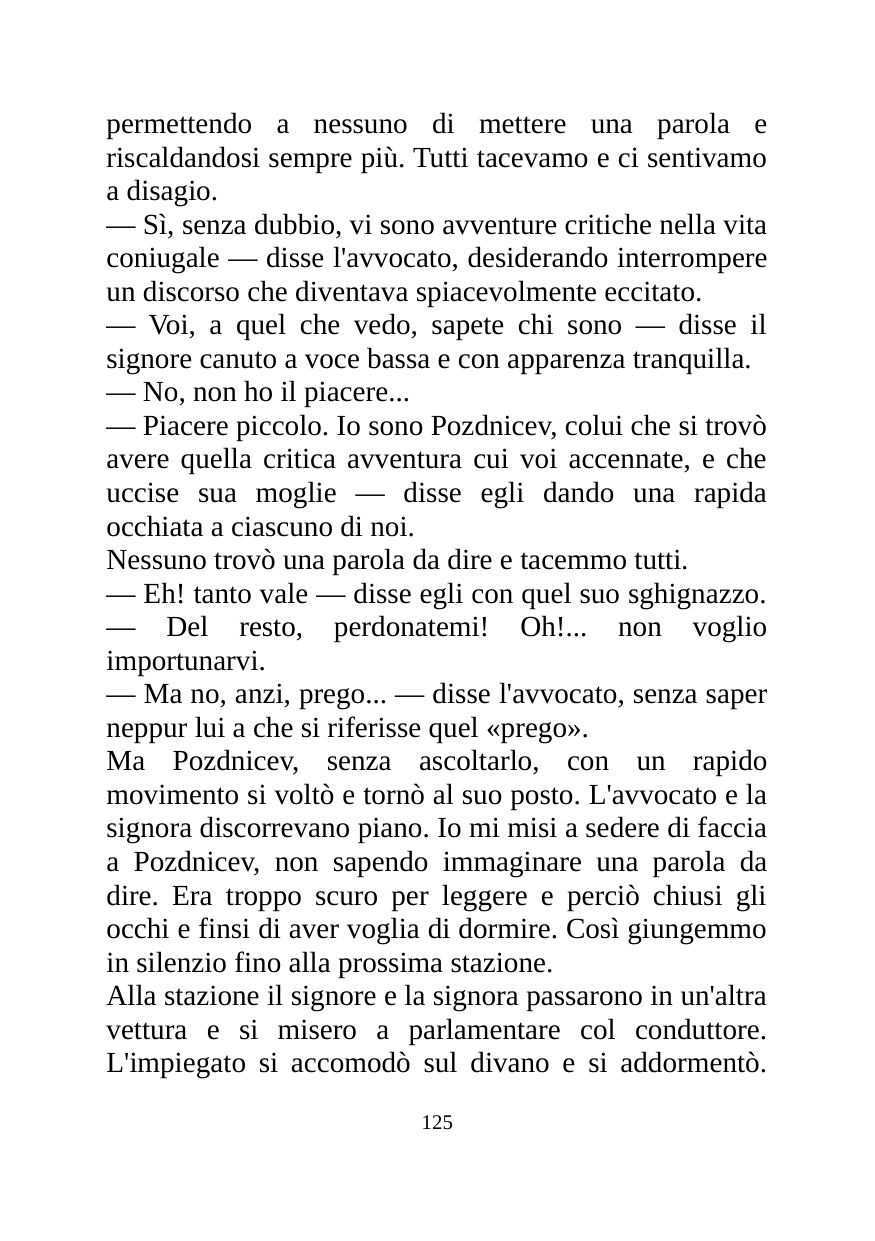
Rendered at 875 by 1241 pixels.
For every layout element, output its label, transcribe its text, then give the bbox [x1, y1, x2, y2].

text Nessuno trovò una parola da dire e tacemmo tutti. [106, 542, 768, 576]
text — Voi, a quel che vedo, sapete chi sono — disse il signore canuto a voce bassa e con apparenza tranquilla. [106, 307, 768, 374]
text — No, non ho il piacere... [106, 374, 768, 408]
text Alla stazione il signore e la signora passarono in un'altra vettura e si misero a parlamentare col conduttore. L'impiegato si accomodò sul divano e si addormentò. [106, 978, 768, 1079]
text — Ma no, anzi, prego... — disse l'avvocato, senza saper neppur lui a che si riferisse quel «prego». [106, 676, 768, 743]
text permettendo a nessuno di mettere una parola e riscaldandosi sempre più. Tutti tacevamo e ci sentivamo a disagio. [106, 106, 768, 207]
text — Sì, senza dubbio, vi sono avventure critiche nella vita coniugale — disse l'avvocato, desiderando interrompere un discorso che diventava spiacevolmente eccitato. [106, 207, 768, 307]
text — Piacere piccolo. Io sono Pozdnicev, colui che si trovò avere quella critica avventura cui voi accennate, e che uccise sua moglie — disse egli dando una rapida occhiata a ciascuno di noi. [106, 408, 768, 542]
text — Eh! tanto vale — disse egli con quel suo sghignazzo. — Del resto, perdonatemi! Oh!... non voglio importunarvi. [106, 576, 768, 676]
text Ma Pozdnicev, senza ascoltarlo, con un rapido movimento si voltò e tornò al suo posto. L'avvocato e la signora discorrevano piano. Io mi misi a sedere di faccia a Pozdnicev, non sapendo immaginare una parola da dire. Era troppo scuro per leggere e perciò chiusi gli occhi e finsi di aver voglia di dormire. Così giungemmo in silenzio fino alla prossima stazione. [106, 743, 768, 978]
